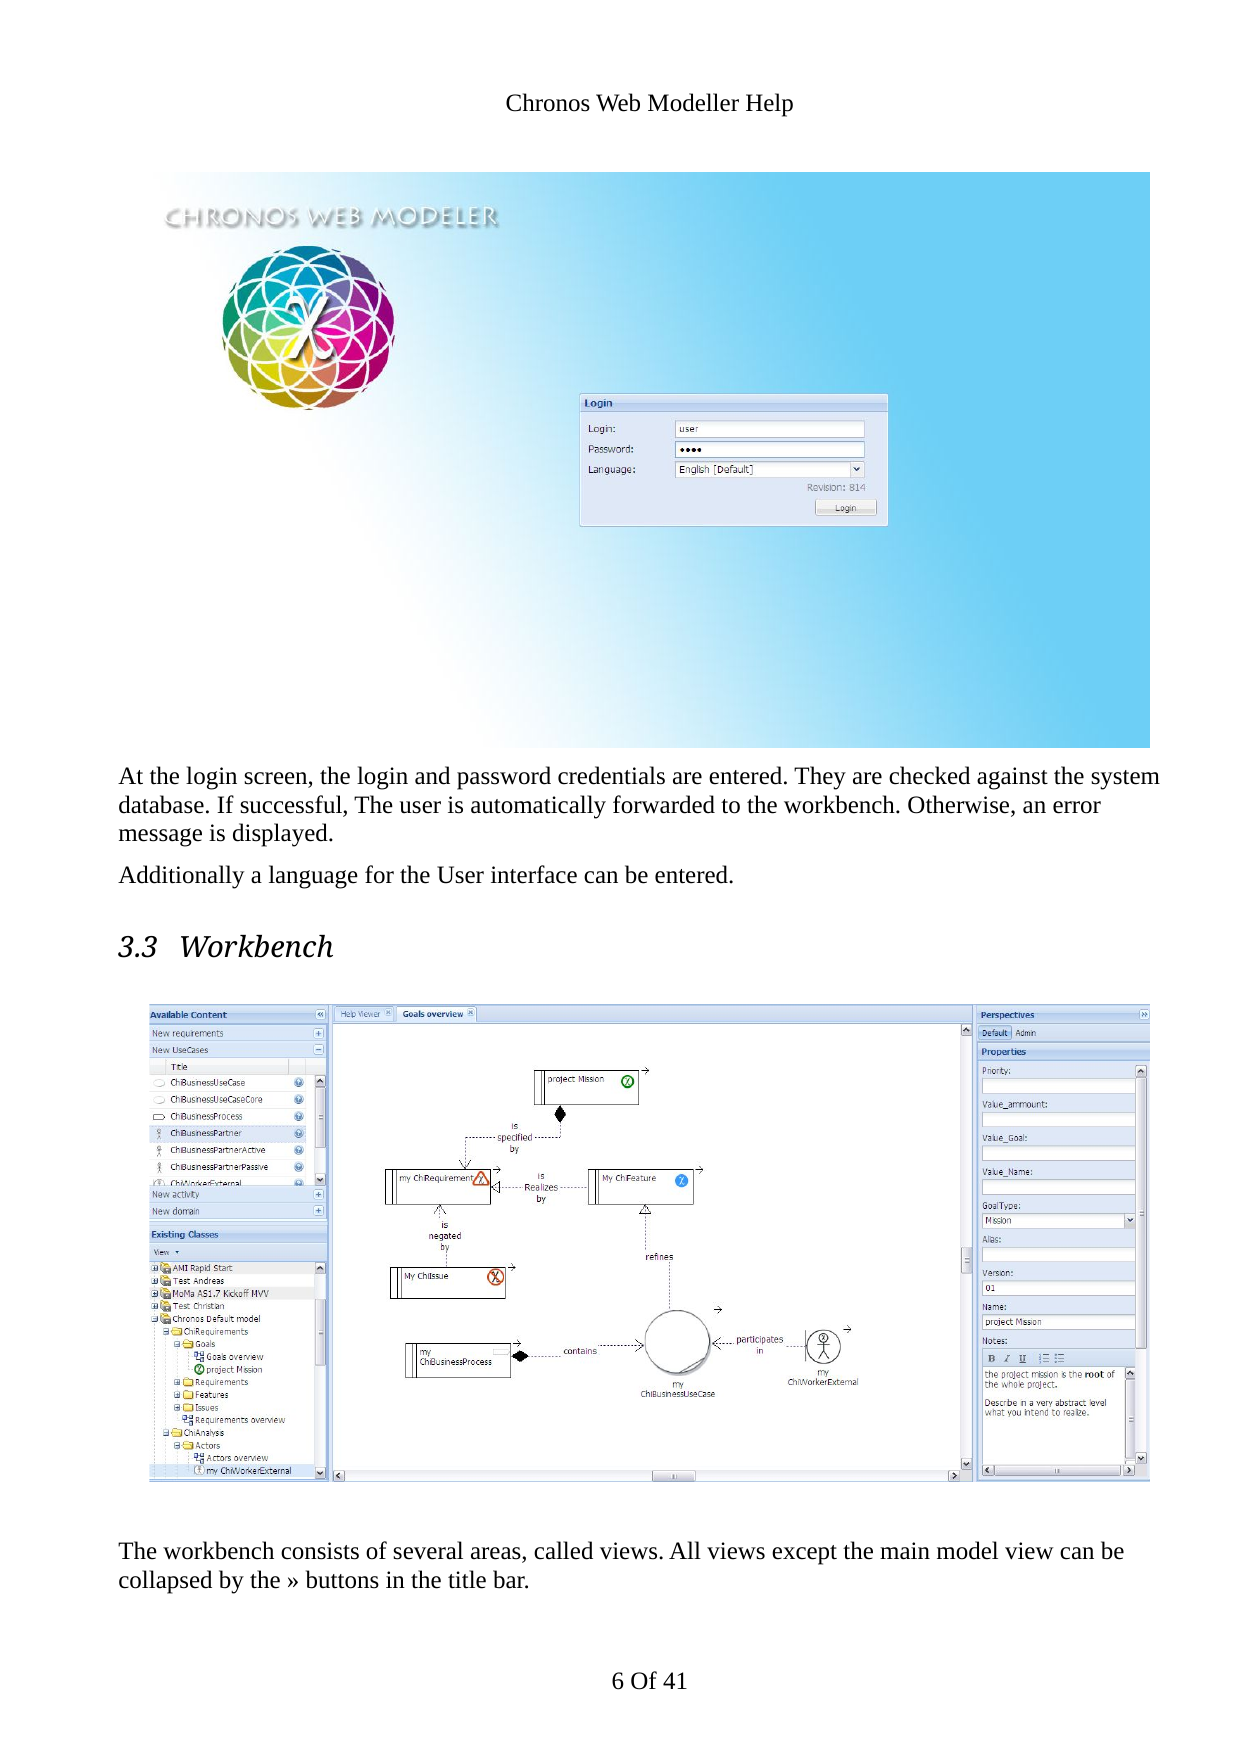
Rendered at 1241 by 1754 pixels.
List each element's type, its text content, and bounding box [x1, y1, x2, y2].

subtitle Workbench [118, 926, 1181, 966]
text At the login screen, the login and password credentials are entered. They are checked against the system database. If successful, The user is automatically forwarded to the workbench. Otherwise, an error message is displayed. [118, 146, 1181, 847]
picture [149, 1004, 1150, 1482]
text Additionally a language for the User interface can be entered. [118, 860, 1181, 888]
picture [149, 172, 1150, 748]
text The workbench consists of several areas, called views. All views except the main model view can be collapsed by the » buttons in the title bar. [118, 1536, 1181, 1594]
